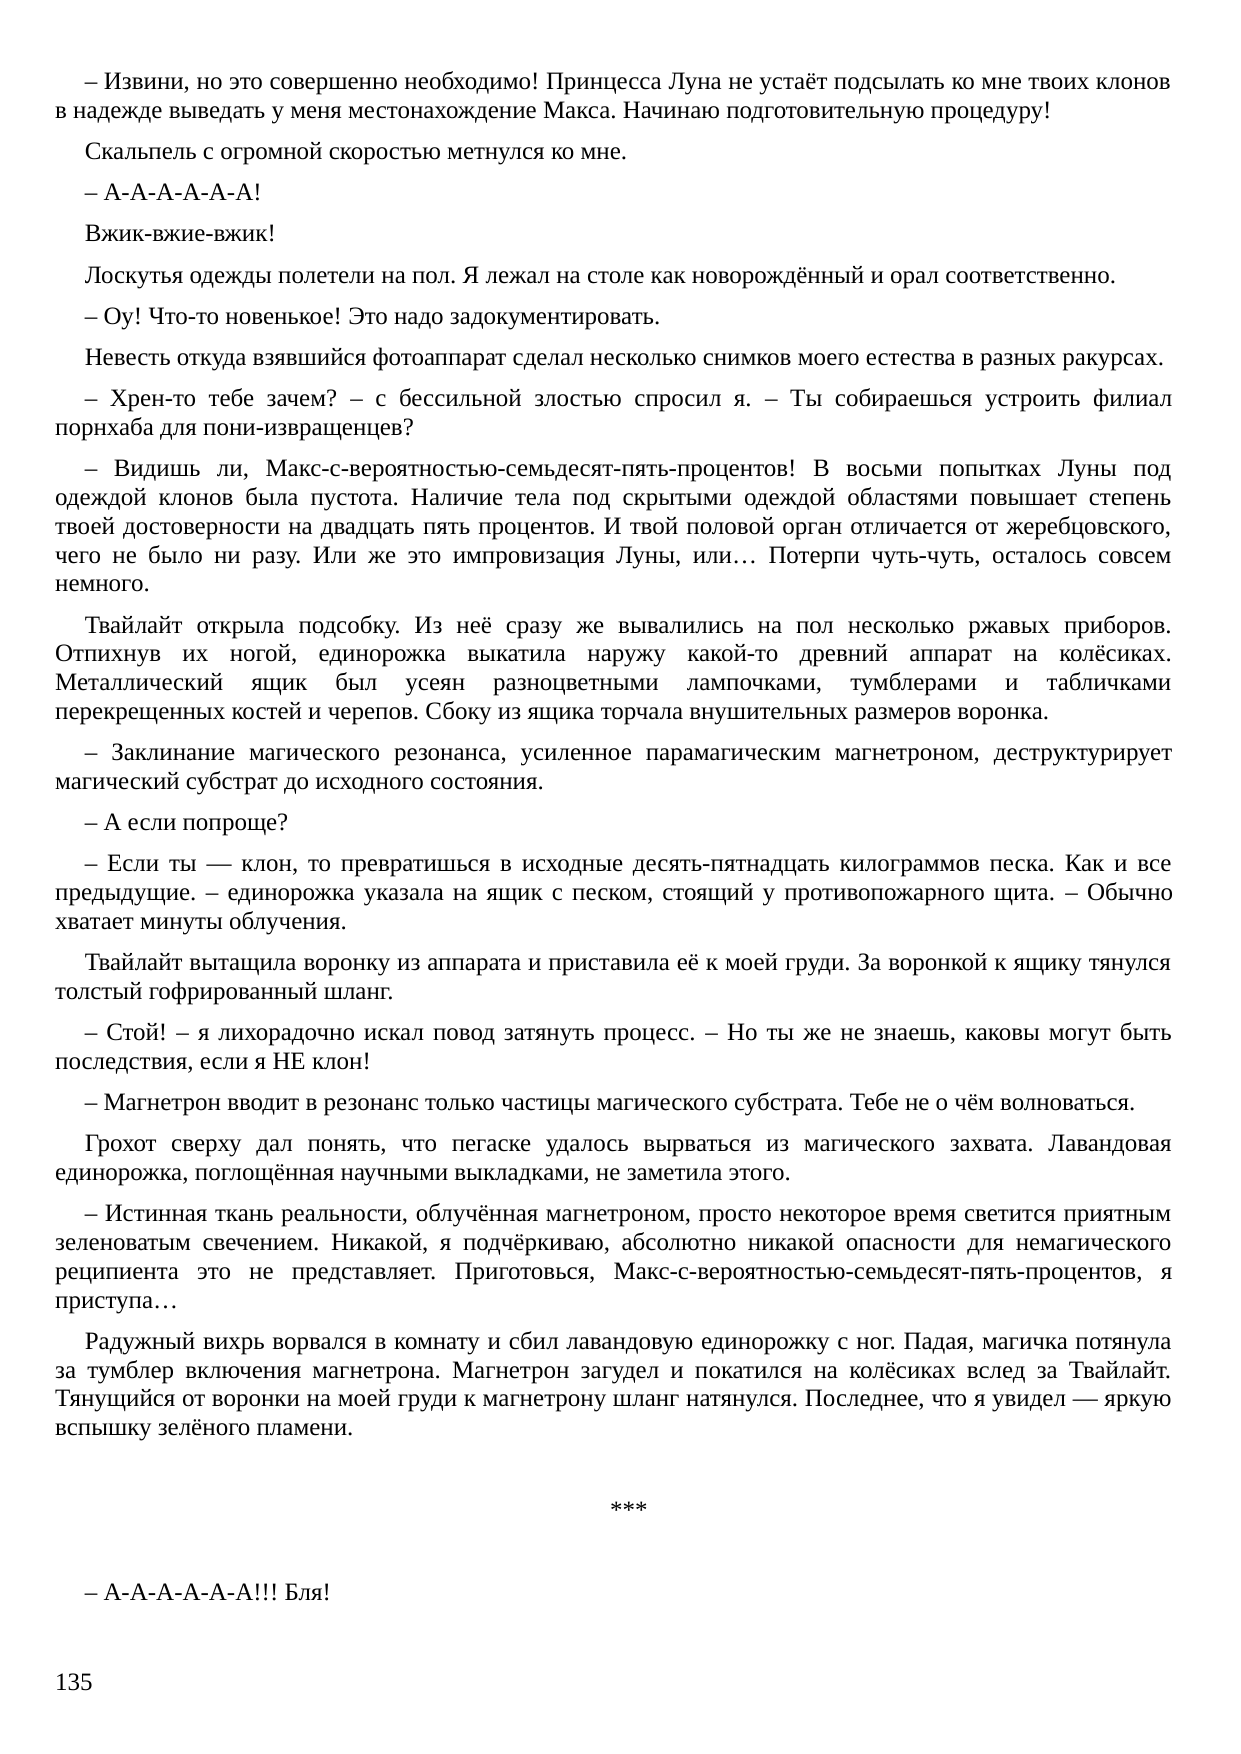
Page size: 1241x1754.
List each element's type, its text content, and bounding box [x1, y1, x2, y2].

text – А-А-А-А-А-А! [55, 177, 1173, 206]
text – Заклинание магического резонанса, усиленное парамагическим магнетроном, деструктурирует магический субстрат до исходного состояния. [55, 737, 1173, 795]
text – Стой! – я лихорадочно искал повод затянуть процесс. – Но ты же не знаешь, каковы могут быть последствия, если я НЕ клон! [55, 1017, 1173, 1075]
text Лоскутья одежды полетели на пол. Я лежал на столе как новорождённый и орал соответственно. [55, 260, 1173, 288]
text Вжик-вжие-вжик! [55, 218, 1173, 247]
text Невесть откуда взявшийся фотоаппарат сделал несколько снимков моего естества в разных ракурсах. [55, 342, 1173, 371]
text – Хрен-то тебе зачем? – с бессильной злостью спросил я. – Ты собираешься устроить филиал порнхаба для пони-извращенцев? [55, 383, 1173, 441]
text – Истинная ткань реальности, облучённая магнетроном, просто некоторое время светится приятным зеленоватым свечением. Никакой, я подчёркиваю, абсолютно никакой опасности для немагического реципиента это не представляет. Приготовься, Макс-с-вероятностью-семьдесят-пять-процентов, я приступа… [55, 1198, 1173, 1313]
text Грохот сверху дал понять, что пегаске удалось вырваться из магического захвата. Лавандовая единорожка, поглощённая научными выкладками, не заметила этого. [55, 1128, 1173, 1186]
text – А-А-А-А-А-А!!! Бля! [55, 1577, 1173, 1606]
text – Видишь ли, Макс-с-вероятностью-семьдесят-пять-процентов! В восьми попытках Луны под одеждой клонов была пустота. Наличие тела под скрытыми одеждой областями повышает степень твоей достоверности на двадцать пять процентов. И твой половой орган отличается от жеребцовского, чего не было ни разу. Или же это импровизация Луны, или… Потерпи чуть-чуть, осталось совсем немного. [55, 453, 1173, 597]
text – Если ты — клон, то превратишься в исходные десять-пятнадцать килограммов песка. Как и все предыдущие. – единорожка указала на ящик с песком, стоящий у противопожарного щита. – Обычно хватает минуты облучения. [55, 848, 1173, 935]
text Твайлайт открыла подсобку. Из неё сразу же вывалились на пол несколько ржавых приборов. Отпихнув их ногой, единорожка выкатила наружу какой-то древний аппарат на колёсиках. Металлический ящик был усеян разноцветными лампочками, тумблерами и табличками перекрещенных костей и черепов. Сбоку из ящика торчала внушительных размеров воронка. [55, 610, 1173, 725]
text Твайлайт вытащила воронку из аппарата и приставила её к моей груди. За воронкой к ящику тянулся толстый гофрированный шланг. [55, 947, 1173, 1005]
text – Магнетрон вводит в резонанс только частицы магического субстрата. Тебе не о чём волноваться. [55, 1087, 1173, 1116]
text *** [55, 1495, 1173, 1523]
text – Извини, но это совершенно необходимо! Принцесса Луна не устаёт подсылать ко мне твоих клонов в надежде выведать у меня местонахождение Макса. Начинаю подготовительную процедуру! [55, 66, 1173, 123]
text Радужный вихрь ворвался в комнату и сбил лавандовую единорожку с ног. Падая, магичка потянула за тумблер включения магнетрона. Магнетрон загудел и покатился на колёсиках вслед за Твайлайт. Тянущийся от воронки на моей груди к магнетрону шланг натянулся. Последнее, что я увидел — яркую вспышку зелёного пламени. [55, 1326, 1173, 1441]
text Скальпель с огромной скоростью метнулся ко мне. [55, 136, 1173, 165]
text – А если попроще? [55, 807, 1173, 836]
text – Оу! Что-то новенькое! Это надо задокументировать. [55, 301, 1173, 330]
